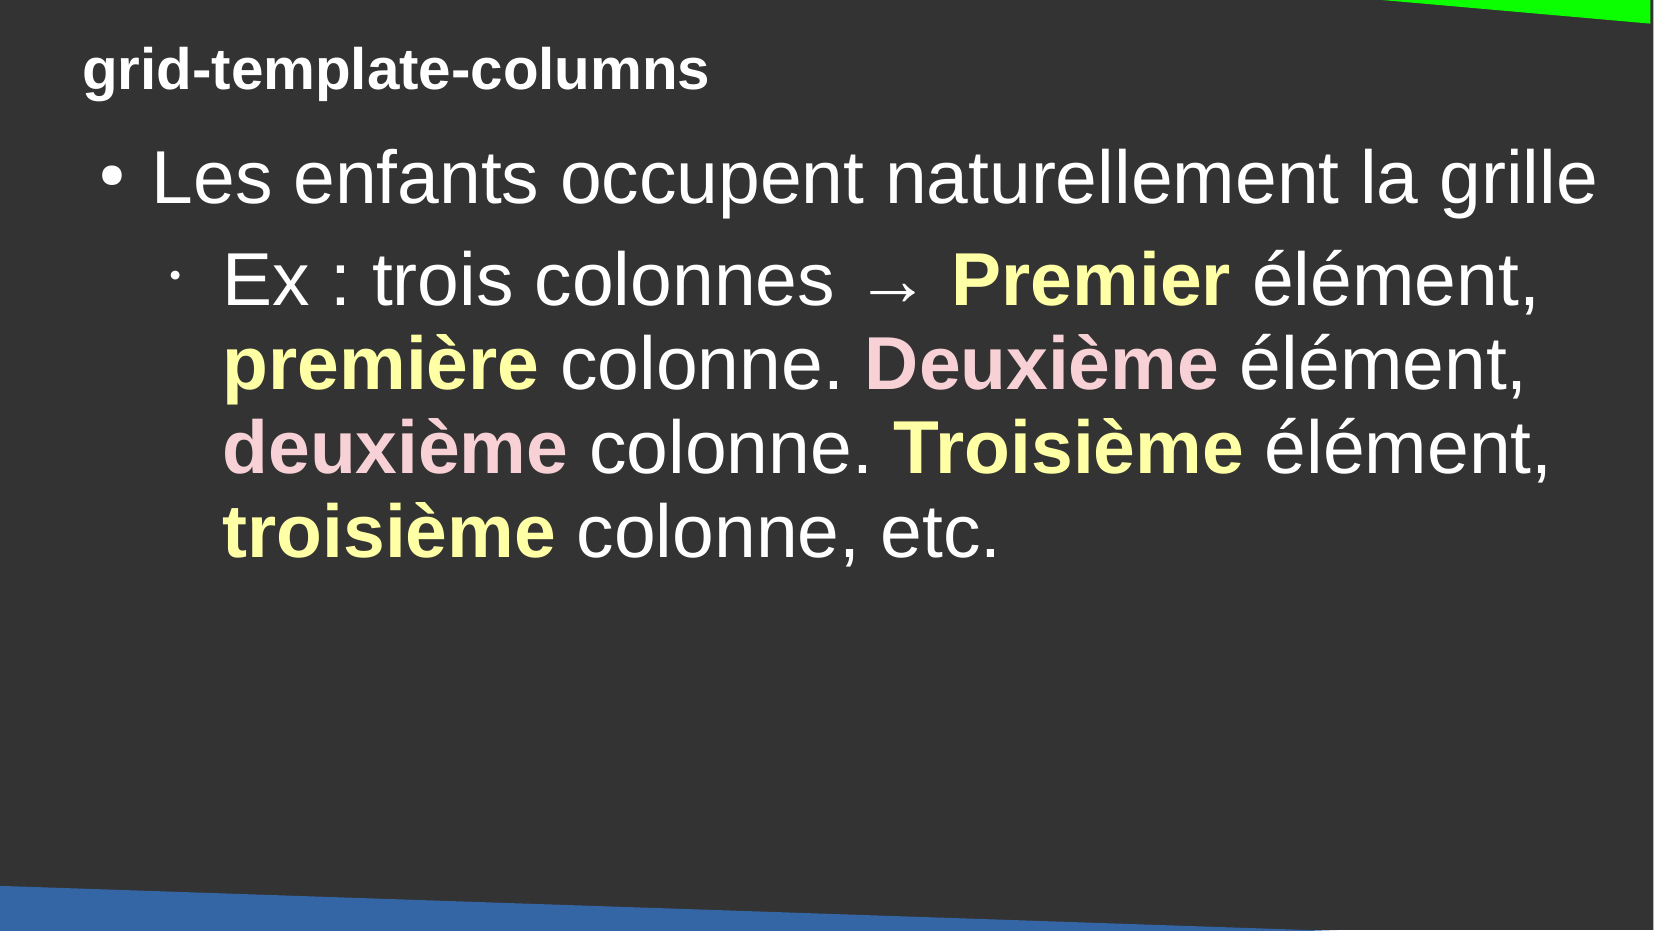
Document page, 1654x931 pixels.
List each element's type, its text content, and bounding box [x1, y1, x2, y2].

text_box [1382, 0, 1651, 24]
list Les enfants occupent naturellement la grille Ex : trois colonnes → Premier élément, première colonne. Deuxième élément, deuxième colonne. Troisième élément, troisième colonne, etc. [80, 135, 1620, 827]
title grid-template-columns [82, 37, 1571, 122]
text_box [0, 885, 1337, 931]
